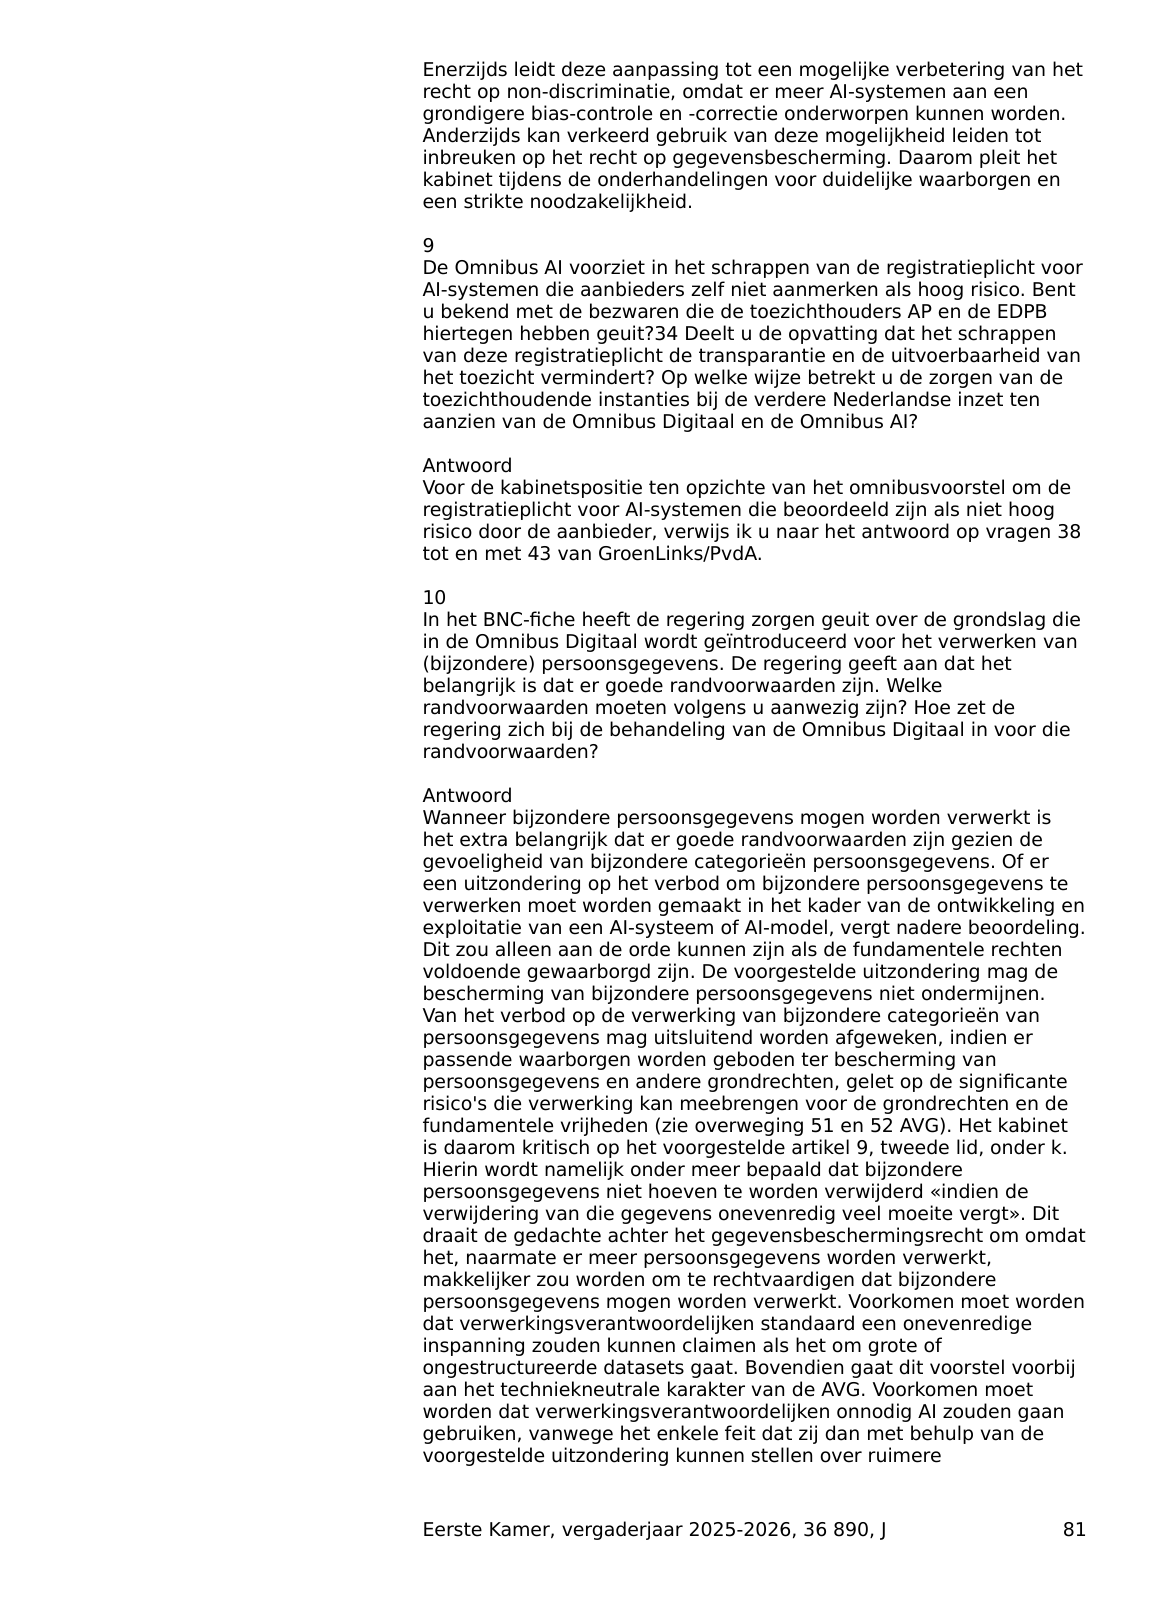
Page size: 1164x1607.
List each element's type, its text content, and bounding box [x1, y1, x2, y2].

text 9 [422, 235, 1087, 257]
text De Omnibus AI voorziet in het schrappen van de registratieplicht voor AI-systemen die aanbieders zelf niet aanmerken als hoog risico. Bent u bekend met de bezwaren die de toezichthouders AP en de EDPB hiertegen hebben geuit?34 Deelt u de opvatting dat het schrappen van deze registratieplicht de transparantie en de uitvoerbaarheid van het toezicht vermindert? Op welke wijze betrekt u de zorgen van de toezichthoudende instanties bij de verdere Nederlandse inzet ten aanzien van de Omnibus Digitaal en de Omnibus AI? [422, 257, 1087, 433]
text 10 [422, 587, 1087, 609]
text Antwoord [422, 455, 1087, 477]
text Voor de kabinetspositie ten opzichte van het omnibusvoorstel om de registratieplicht voor AI-systemen die beoordeeld zijn als niet hoog risico door de aanbieder, verwijs ik u naar het antwoord op vragen 38 tot en met 43 van GroenLinks/PvdA. [422, 477, 1087, 565]
text Enerzijds leidt deze aanpassing tot een mogelijke verbetering van het recht op non-discriminatie, omdat er meer AI-systemen aan een grondigere bias-controle en -correctie onderworpen kunnen worden. Anderzijds kan verkeerd gebruik van deze mogelijkheid leiden tot inbreuken op het recht op gegevensbescherming. Daarom pleit het kabinet tijdens de onderhandelingen voor duidelijke waarborgen en een strikte noodzakelijkheid. [422, 59, 1087, 213]
text Antwoord [422, 785, 1087, 807]
text In het BNC-fiche heeft de regering zorgen geuit over de grondslag die in de Omnibus Digitaal wordt geïntroduceerd voor het verwerken van (bijzondere) persoonsgegevens. De regering geeft aan dat het belangrijk is dat er goede randvoorwaarden zijn. Welke randvoorwaarden moeten volgens u aanwezig zijn? Hoe zet de regering zich bij de behandeling van de Omnibus Digitaal in voor die randvoorwaarden? [422, 609, 1087, 763]
text Wanneer bijzondere persoonsgegevens mogen worden verwerkt is het extra belangrijk dat er goede randvoorwaarden zijn gezien de gevoeligheid van bijzondere categorieën persoonsgegevens. Of er een uitzondering op het verbod om bijzondere persoonsgegevens te verwerken moet worden gemaakt in het kader van de ontwikkeling en exploitatie van een AI-systeem of AI-model, vergt nadere beoordeling. Dit zou alleen aan de orde kunnen zijn als de fundamentele rechten voldoende gewaarborgd zijn. De voorgestelde uitzondering mag de bescherming van bijzondere persoonsgegevens niet ondermijnen. Van het verbod op de verwerking van bijzondere categorieën van persoonsgegevens mag uitsluitend worden afgeweken, indien er passende waarborgen worden geboden ter bescherming van persoonsgegevens en andere grondrechten, gelet op de significante risico's die verwerking kan meebrengen voor de grondrechten en de fundamentele vrijheden (zie overweging 51 en 52 AVG). Het kabinet is daarom kritisch op het voorgestelde artikel 9, tweede lid, onder k. Hierin wordt namelijk onder meer bepaald dat bijzondere persoonsgegevens niet hoeven te worden verwijderd «indien de verwijdering van die gegevens onevenredig veel moeite vergt». Dit draait de gedachte achter het gegevensbeschermingsrecht om omdat het, naarmate er meer persoonsgegevens worden verwerkt, makkelijker zou worden om te rechtvaardigen dat bijzondere persoonsgegevens mogen worden verwerkt. Voorkomen moet worden dat verwerkingsverantwoordelijken standaard een onevenredige inspanning zouden kunnen claimen als het om grote of ongestructureerde datasets gaat. Bovendien gaat dit voorstel voorbij aan het techniekneutrale karakter van de AVG. Voorkomen moet worden dat verwerkingsverantwoordelijken onnodig AI zouden gaan gebruiken, vanwege het enkele feit dat zij dan met behulp van de voorgestelde uitzondering kunnen stellen over ruimere [422, 807, 1087, 1467]
